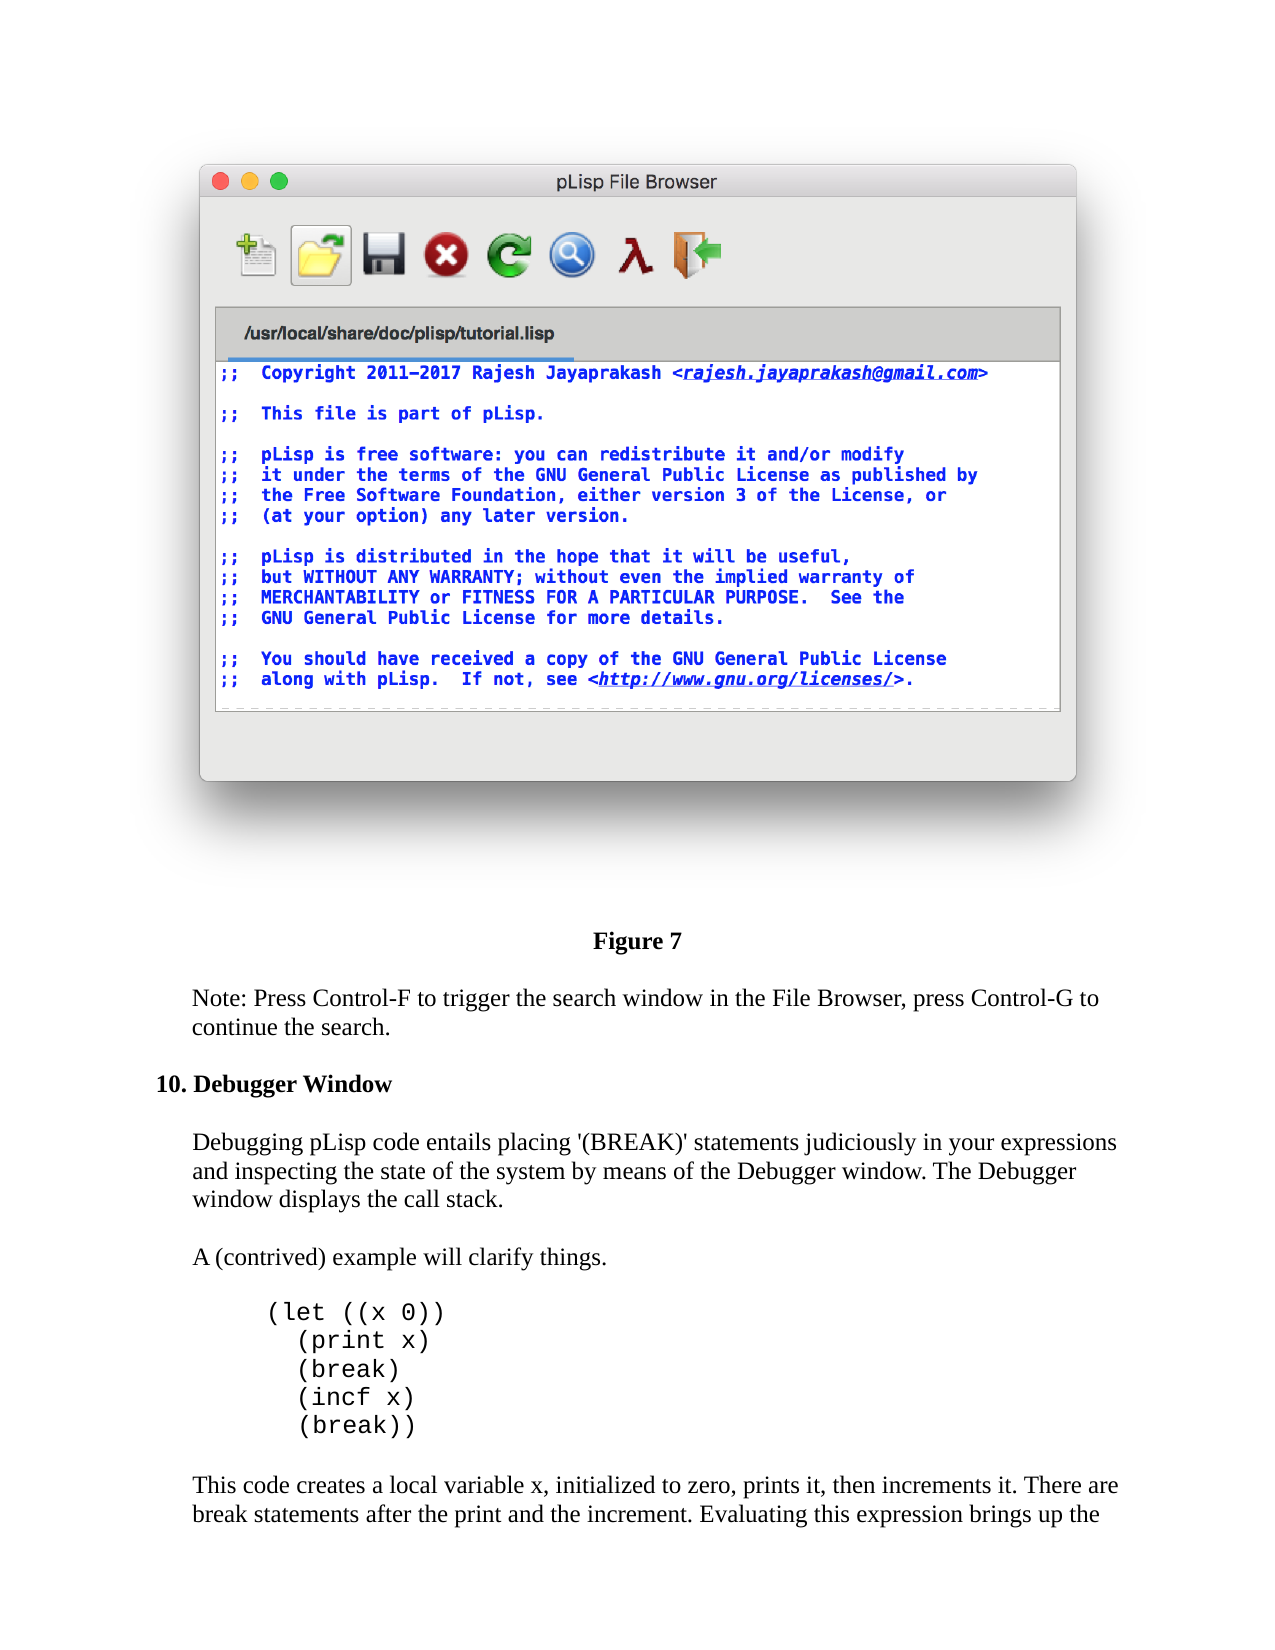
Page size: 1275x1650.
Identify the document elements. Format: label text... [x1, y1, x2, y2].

picture [118, 118, 1157, 897]
text This code creates a local variable x, initialized to zero, prints it, then increments it. There are break statements after the print and the increment. Evaluating this expression brings up the [118, 1470, 1157, 1527]
text Debugging pLisp code entails placing '(BREAK)' statements judiciously in your expressions and inspecting the state of the system by means of the Debugger window. The Debugger window displays the call stack. [118, 1127, 1157, 1213]
text Note: Press Control-F to trigger the search window in the File Browser, press Control-G to continue the search. [192, 983, 1157, 1041]
text (let ((x 0)) [192, 1299, 1157, 1328]
text Figure 7 [118, 926, 1157, 954]
list Debugger Window [156, 1069, 1157, 1098]
text (print x) [192, 1328, 1157, 1356]
text (break) [192, 1356, 1157, 1384]
text (break)) [192, 1413, 1157, 1441]
text (incf x) [192, 1384, 1157, 1413]
text A (contrived) example will clarify things. [118, 1242, 1157, 1271]
